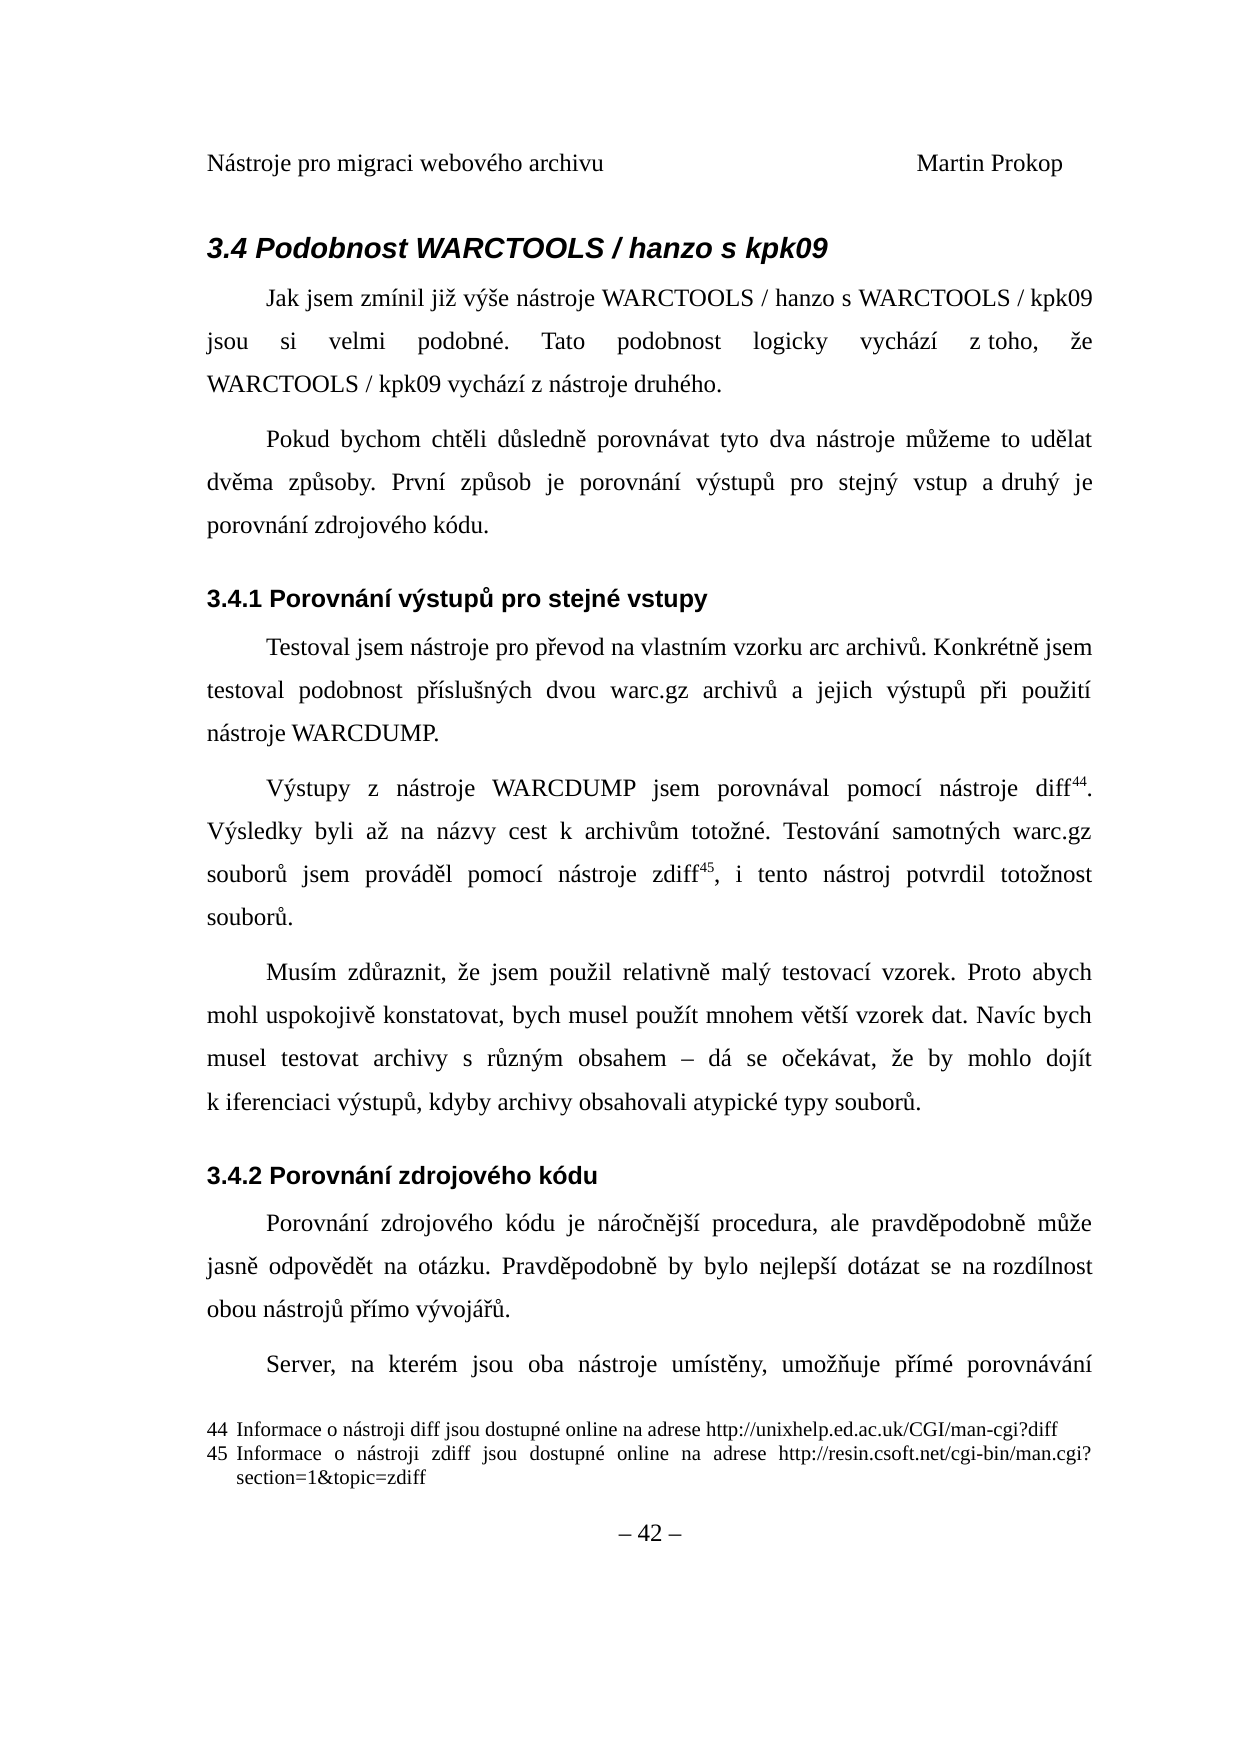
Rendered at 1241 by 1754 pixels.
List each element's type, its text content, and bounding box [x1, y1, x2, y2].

text Informace o nástroji zdiff jsou dostupné online na adrese http://resin.csoft.net/cgi-bin/man.cgi?section=1&topic=zdiff [207, 1441, 1093, 1489]
subtitle 3.4.2 Porovnání zdrojového kódu [207, 1161, 1093, 1189]
text Jak jsem zmínil již výše nástroje WARCTOOLS / hanzo s WARCTOOLS / kpk09 jsou si velmi podobné. Tato podobnost logicky vychází z toho, že WARCTOOLS / kpk09 vychází z nástroje druhého. [207, 283, 1093, 398]
subtitle 3.4.1 Porovnání výstupů pro stejné vstupy [207, 584, 1093, 613]
text Výstupy z nástroje WARCDUMP jsem porovnával pomocí nástroje diff. Výsledky byli až na názvy cest k archivům totožné. Testování samotných warc.gz souborů jsem prováděl pomocí nástroje zdiff, i tento nástroj potvrdil totožnost souborů. [207, 773, 1093, 931]
subtitle 3.4 Podobnost WARCTOOLS / hanzo s kpk09 [207, 231, 1093, 264]
text Testoval jsem nástroje pro převod na vlastním vzorku arc archivů. Konkrétně jsem testoval podobnost příslušných dvou warc.gz archivů a jejich výstupů při použití nástroje WARCDUMP. [207, 632, 1093, 747]
text Pokud bychom chtěli důsledně porovnávat tyto dva nástroje můžeme to udělat dvěma způsoby. První způsob je porovnání výstupů pro stejný vstup a druhý je porovnání zdrojového kódu. [207, 424, 1093, 539]
text Musím zdůraznit, že jsem použil relativně malý testovací vzorek. Proto abych mohl uspokojivě konstatovat, bych musel použít mnohem větší vzorek dat. Navíc bych musel testovat archivy s různým obsahem – dá se očekávat, že by mohlo dojít k iferenciaci výstupů, kdyby archivy obsahovali atypické typy souborů. [207, 957, 1093, 1115]
text Informace o nástroji diff jsou dostupné online na adrese http://unixhelp.ed.ac.uk/CGI/man-cgi?diff [207, 1417, 1093, 1441]
text Server, na kterém jsou oba nástroje umístěny, umožňuje přímé porovnávání [207, 1349, 1093, 1378]
text Porovnání zdrojového kódu je náročnější procedura, ale pravděpodobně může jasně odpovědět na otázku. Pravděpodobně by bylo nejlepší dotázat se na rozdílnost obou nástrojů přímo vývojářů. [207, 1208, 1093, 1323]
